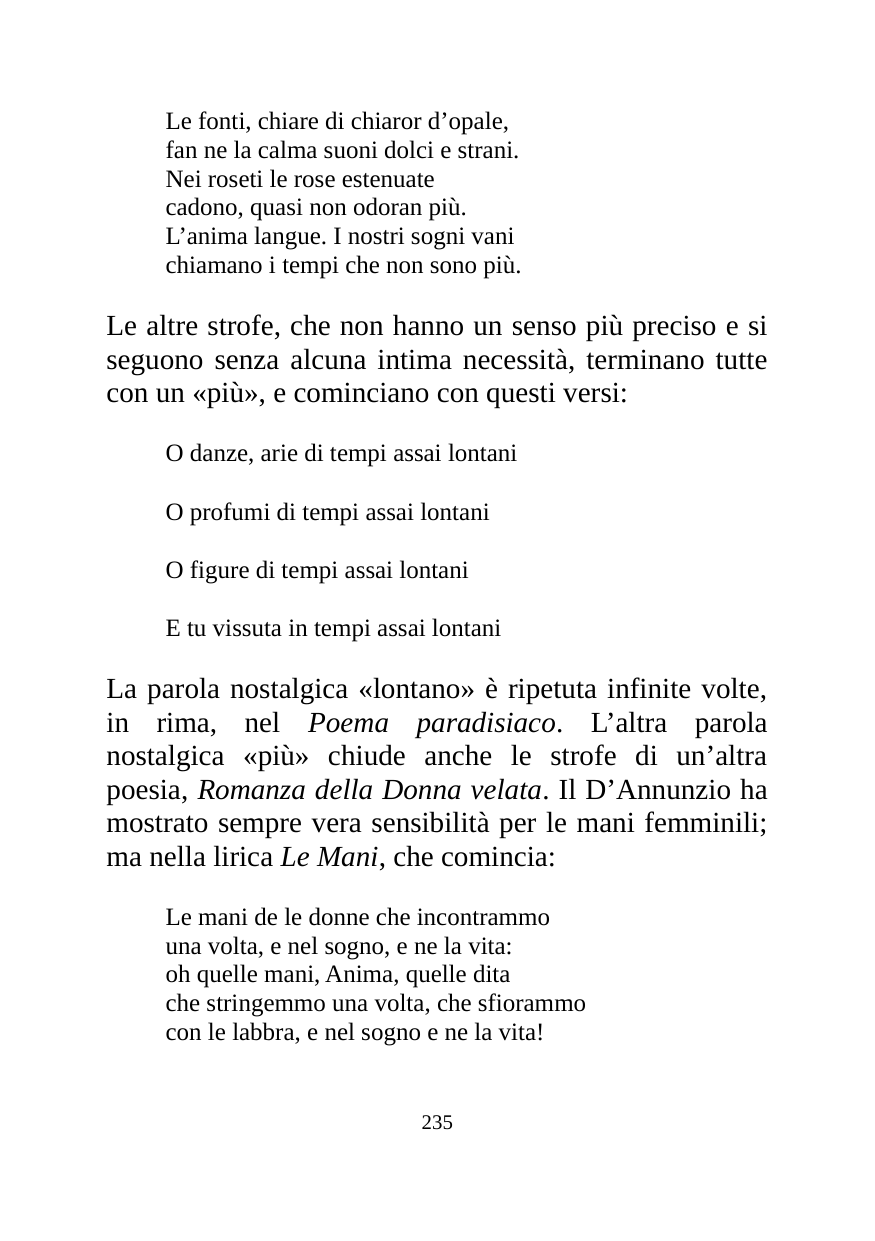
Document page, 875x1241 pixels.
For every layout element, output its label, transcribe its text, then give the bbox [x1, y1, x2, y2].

text La parola nostalgica «lontano» è ripetuta infinite volte, in rima, nel Poema paradisiaco. L’altra parola nostalgica «più» chiude anche le strofe di un’altra poesia, Romanza della Donna velata. Il D’Annunzio ha mostrato sempre vera sensibilità per le mani femminili; ma nella lirica Le Mani, che comincia: [106, 671, 768, 872]
text O profumi di tempi assai lontani [165, 497, 768, 525]
text Le mani de le donne che incontrammo una volta, e nel sogno, e ne la vita: oh quelle mani, Anima, quelle dita che stringemmo una volta, che sfiorammo con le labbra, e nel sogno e ne la vita! [165, 902, 768, 1046]
text Le fonti, chiare di chiaror d’opale, fan ne la calma suoni dolci e strani. Nei roseti le rose estenuate cadono, quasi non odoran più. L’anima langue. I nostri sogni vani chiamano i tempi che non sono più. [165, 106, 768, 279]
text O figure di tempi assai lontani [165, 555, 768, 583]
text O danze, arie di tempi assai lontani [165, 438, 768, 467]
text Le altre strofe, che non hanno un senso più preciso e si seguono senza alcuna intima necessità, terminano tutte con un «più», e cominciano con questi versi: [106, 308, 768, 409]
text E tu vissuta in tempi assai lontani [165, 613, 768, 642]
